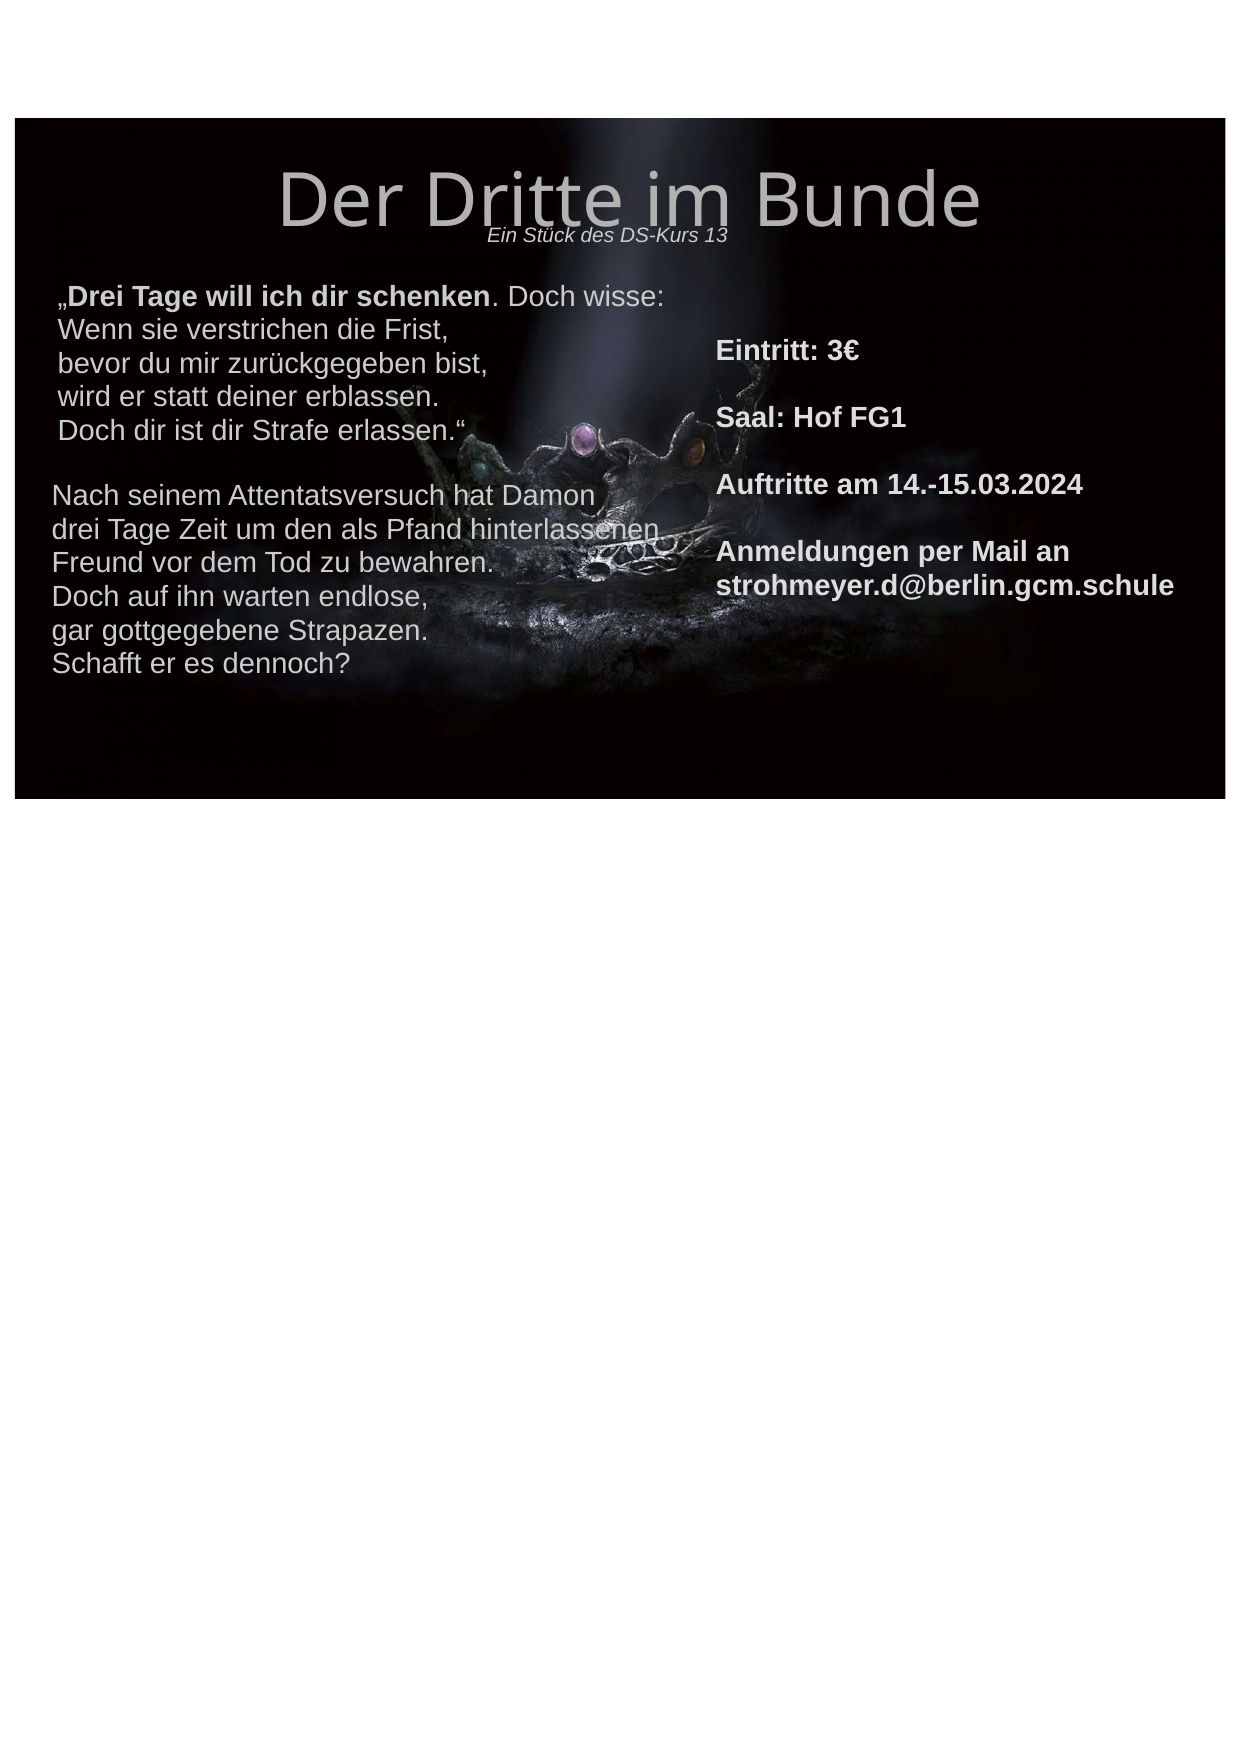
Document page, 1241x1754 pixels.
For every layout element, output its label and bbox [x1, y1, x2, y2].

picture [14, 118, 1226, 799]
